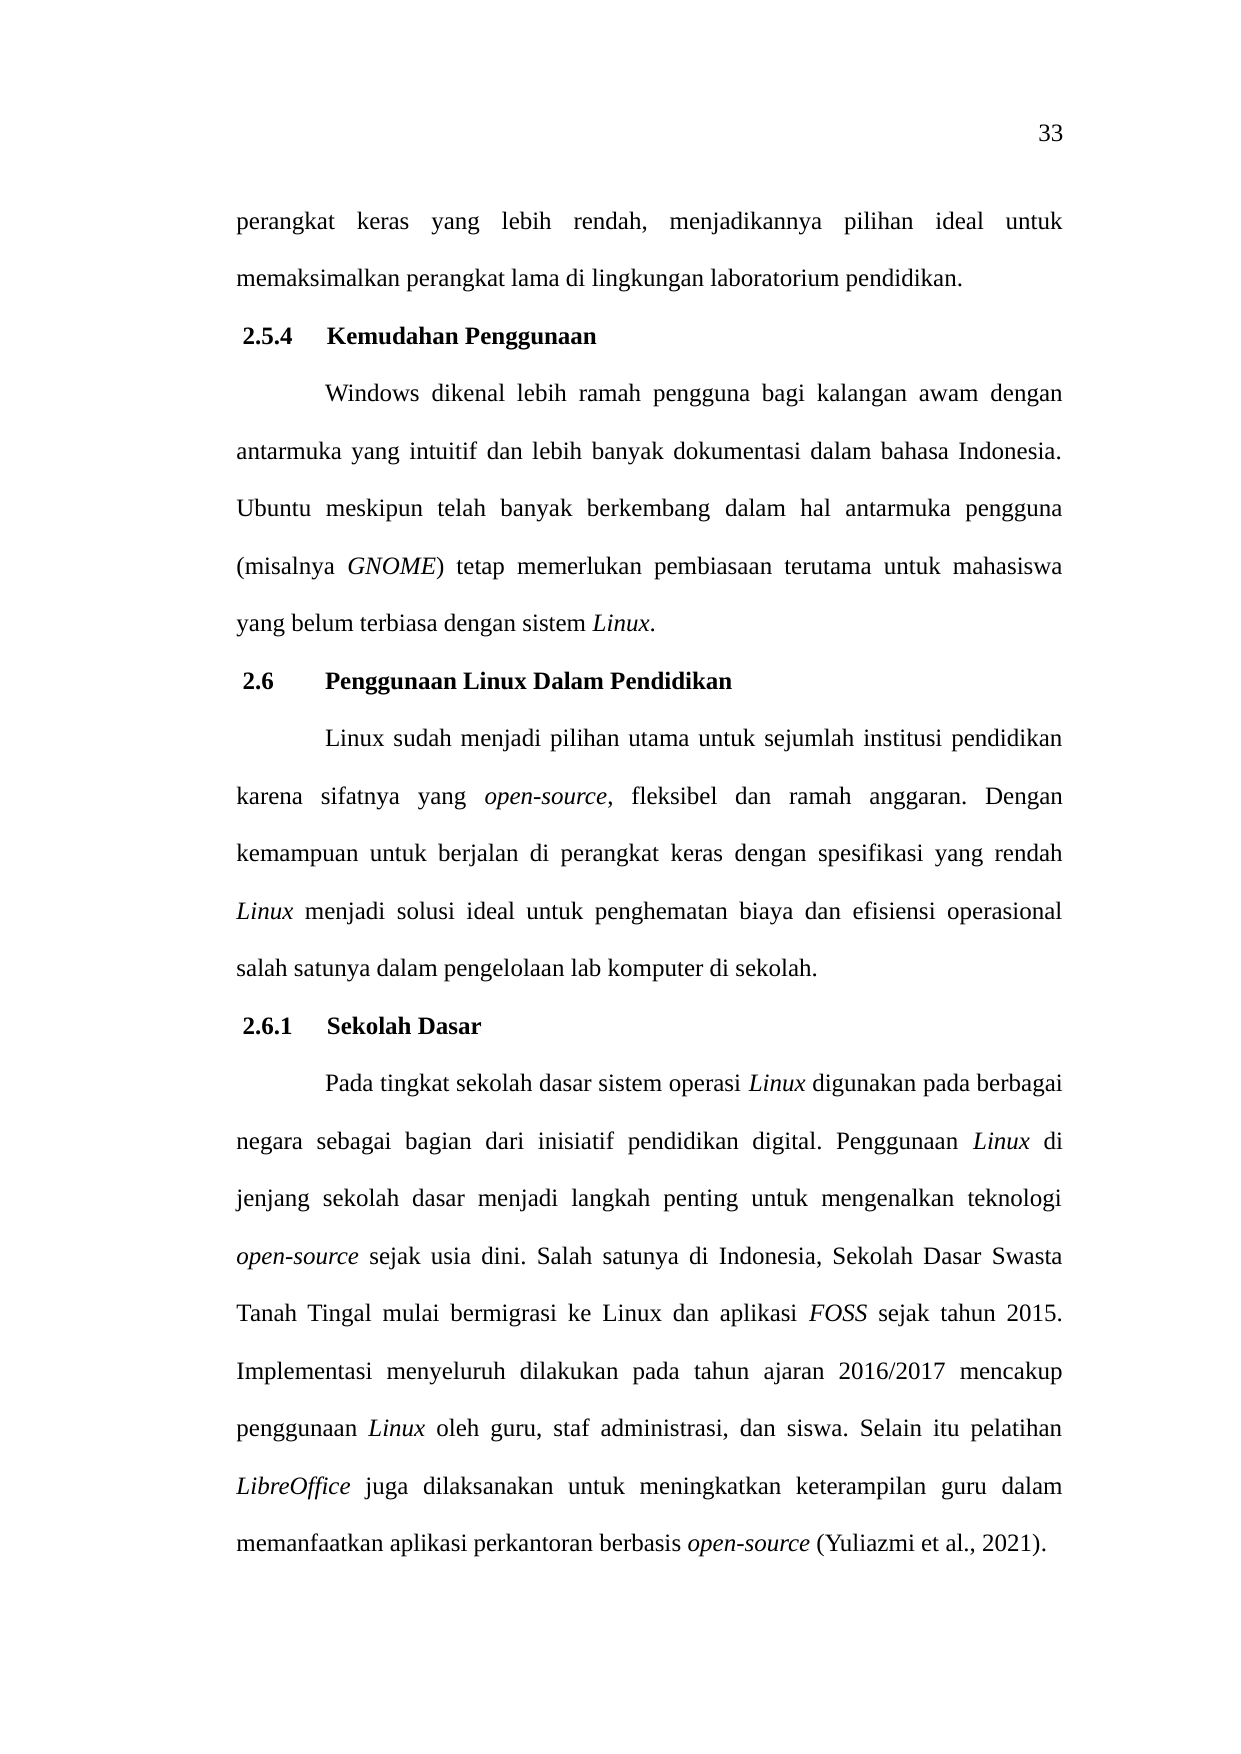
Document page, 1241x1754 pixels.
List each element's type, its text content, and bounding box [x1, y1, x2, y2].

text Windows dikenal lebih ramah pengguna bagi kalangan awam dengan antarmuka yang intuitif dan lebih banyak dokumentasi dalam bahasa Indonesia. Ubuntu meskipun telah banyak berkembang dalam hal antarmuka pengguna (misalnya GNOME) tetap memerlukan pembiasaan terutama untuk mahasiswa yang belum terbiasa dengan sistem Linux. [236, 378, 1063, 637]
text Pada tingkat sekolah dasar sistem operasi Linux digunakan pada berbagai negara sebagai bagian dari inisiatif pendidikan digital. Penggunaan Linux di jenjang sekolah dasar menjadi langkah penting untuk mengenalkan teknologi open-source sejak usia dini. Salah satunya di Indonesia, Sekolah Dasar Swasta Tanah Tingal mulai bermigrasi ke Linux dan aplikasi FOSS sejak tahun 2015. Implementasi menyeluruh dilakukan pada tahun ajaran 2016/2017 mencakup penggunaan Linux oleh guru, staf administrasi, dan siswa. Selain itu pelatihan LibreOffice juga dilaksanakan untuk meningkatkan keterampilan guru dalam memanfaatkan aplikasi perkantoran berbasis open-source (Yuliazmi et al., 2021)⁠. [236, 1068, 1063, 1557]
subtitle Sekolah Dasar [236, 1011, 1063, 1040]
subtitle Penggunaan Linux dalam Pendidikan [236, 666, 1063, 695]
text perangkat keras yang lebih rendah, menjadikannya pilihan ideal untuk memaksimalkan perangkat lama di lingkungan laboratorium pendidikan. [236, 206, 1063, 292]
text Linux sudah menjadi pilihan utama untuk sejumlah institusi pendidikan karena sifatnya yang open-source, fleksibel dan ramah anggaran. Dengan kemampuan untuk berjalan di perangkat keras dengan spesifikasi yang rendah Linux menjadi solusi ideal untuk penghematan biaya dan efisiensi operasional salah satunya dalam pengelolaan lab komputer di sekolah. [236, 723, 1063, 982]
subtitle Kemudahan Penggunaan [236, 321, 1063, 350]
